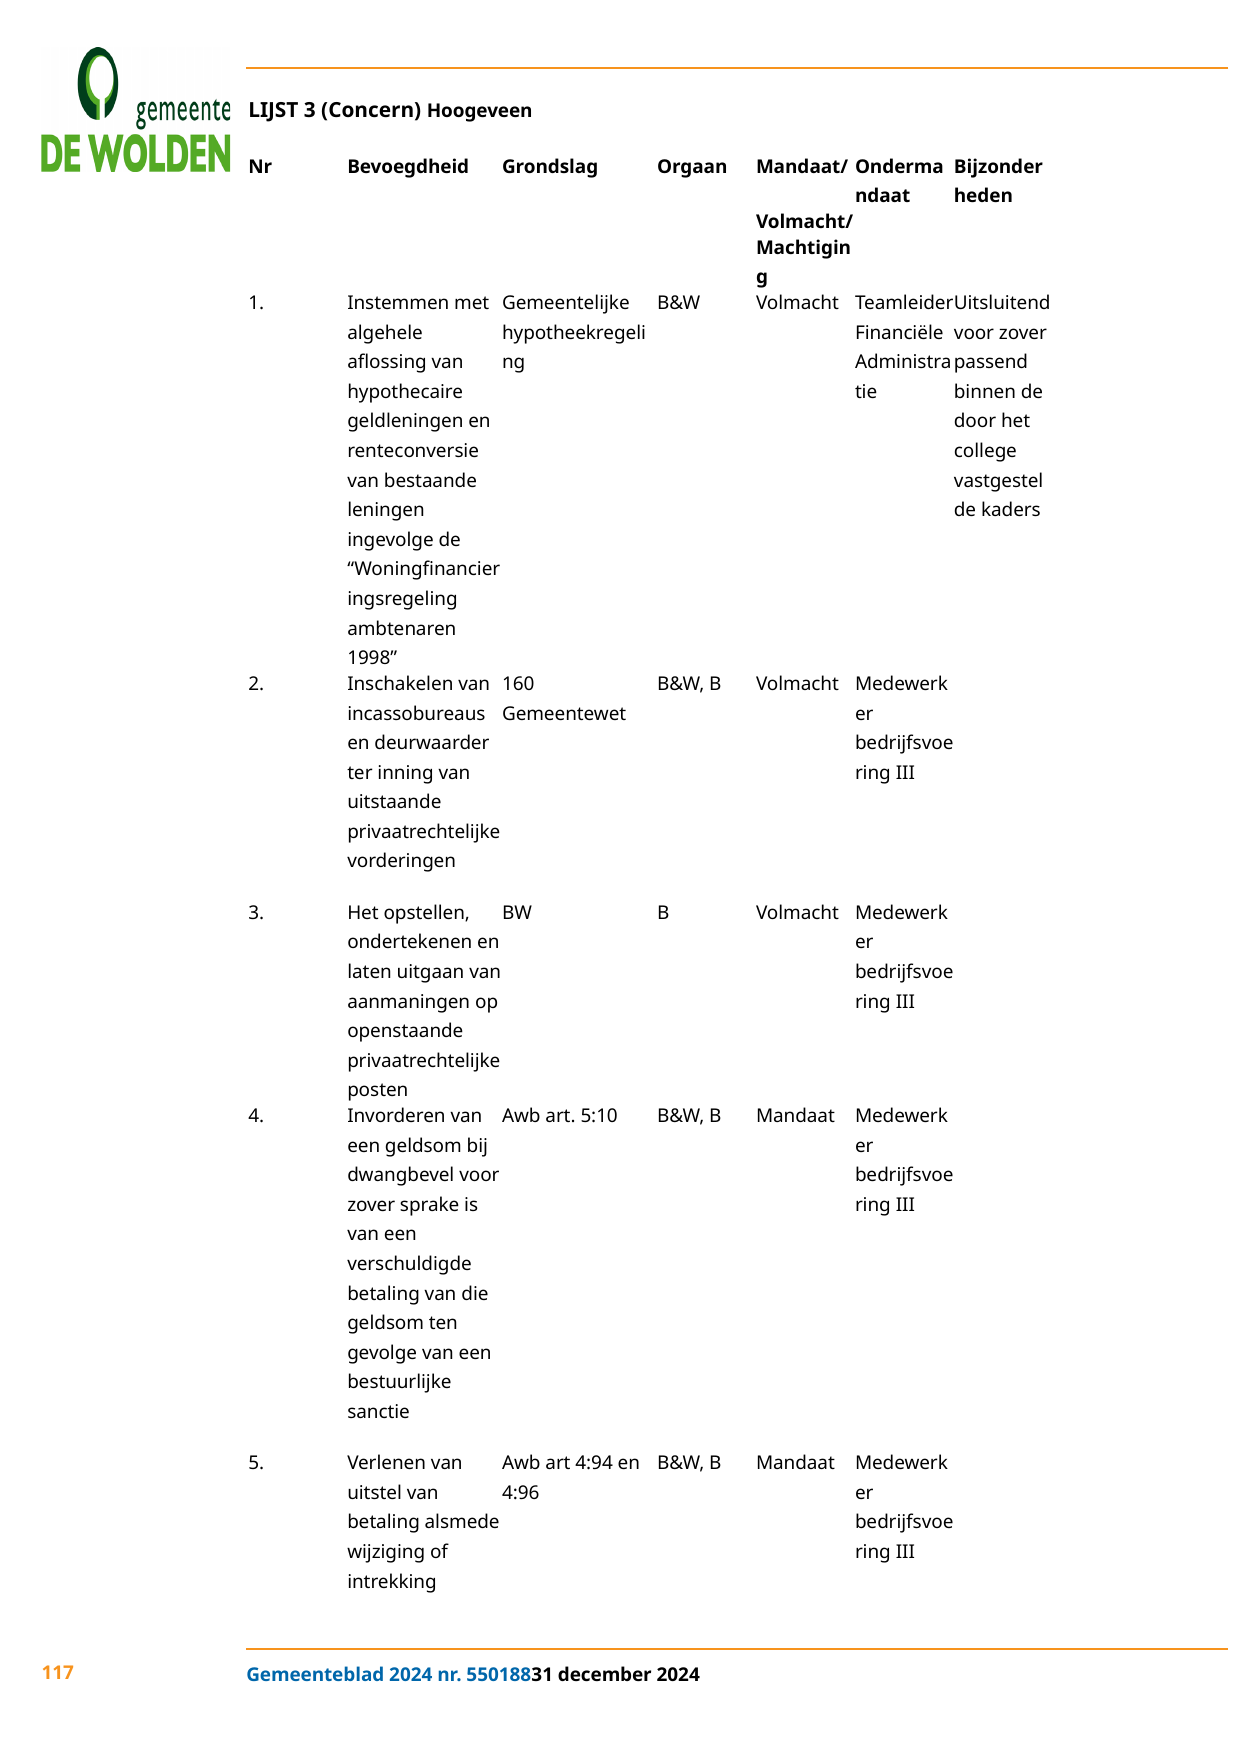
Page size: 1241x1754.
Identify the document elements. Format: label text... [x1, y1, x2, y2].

table_cell [954, 1424, 1053, 1449]
table_cell [248, 234, 347, 289]
table_cell [756, 1424, 855, 1449]
table_cell [502, 208, 657, 234]
table_cell [1053, 873, 1152, 899]
table_cell Volmacht/ [756, 208, 855, 234]
table_cell Mandaat [756, 1102, 855, 1424]
table_cell [657, 873, 756, 899]
table_cell [347, 208, 502, 234]
table_header Ondermandaat [855, 153, 954, 208]
table_cell Awb art 4:94 en 4:96 [502, 1450, 657, 1594]
table_cell [347, 234, 502, 289]
table_cell [954, 1102, 1053, 1424]
table_cell [954, 670, 1053, 873]
table_cell [855, 873, 954, 899]
table_cell Teamleider Financiële Administratie [855, 289, 954, 670]
table_cell [347, 873, 502, 899]
table_cell Medewerker bedrijfsvoering III [855, 670, 954, 873]
table_cell 1. [248, 289, 347, 670]
table_cell Medewerker bedrijfsvoering III [855, 1450, 954, 1594]
table_cell Volmacht [756, 289, 855, 670]
table_cell B&W, B [657, 670, 756, 873]
table_cell [657, 234, 756, 289]
table_cell [502, 873, 657, 899]
table_cell [855, 208, 954, 234]
table_cell [954, 234, 1053, 289]
table_cell [855, 1424, 954, 1449]
table_cell [248, 208, 347, 234]
table_cell Machtiging [756, 234, 855, 289]
table_cell B&W, B [657, 1102, 756, 1424]
table_cell [1053, 1450, 1152, 1594]
table_cell Instemmen met algehele aflossing van hypothecaire geldleningen en renteconversie van bestaande leningen ingevolge de “Woningfinancieringsregeling ambtenaren 1998” [347, 289, 502, 670]
table_cell BW [502, 899, 657, 1102]
table_cell 3. [248, 899, 347, 1102]
table_cell [502, 1424, 657, 1449]
table_header Nr [248, 153, 347, 208]
table_cell Verlenen van uitstel van betaling alsmede wijziging of intrekking [347, 1450, 502, 1594]
table_cell [954, 1450, 1053, 1594]
table_cell 160 Gemeentewet [502, 670, 657, 873]
table_cell B [657, 899, 756, 1102]
table_cell Het opstellen, ondertekenen en laten uitgaan van aanmaningen op openstaande privaatrechtelijke posten [347, 899, 502, 1102]
table_cell Mandaat [756, 1450, 855, 1594]
table_cell Medewerker bedrijfsvoering III [855, 899, 954, 1102]
table_cell Medewerker bedrijfsvoering III [855, 1102, 954, 1424]
table_header Grondslag [502, 153, 657, 208]
table_cell B&W [657, 289, 756, 670]
table_cell [657, 1424, 756, 1449]
table_header Orgaan [657, 153, 756, 208]
table_cell Volmacht [756, 670, 855, 873]
table_cell [1053, 899, 1152, 1102]
table_header Mandaat/ [756, 153, 855, 208]
table_cell Invorderen van een geldsom bij dwangbevel voor zover sprake is van een verschuldigde betaling van die geldsom ten gevolge van een bestuurlijke sanctie [347, 1102, 502, 1424]
table_cell Volmacht [756, 899, 855, 1102]
table_cell [855, 234, 954, 289]
table_header Bijzonderheden [954, 153, 1053, 208]
table_header Bevoegdheid [347, 153, 502, 208]
table_cell 5. [248, 1450, 347, 1594]
table_cell B&W, B [657, 1450, 756, 1594]
table_cell [248, 873, 347, 899]
table_cell 2. [248, 670, 347, 873]
text LIJST 3 (Concern) Hoogeveen [248, 95, 1152, 123]
table_cell [954, 873, 1053, 899]
table_cell Uitsluitend voor zover passend binnen de door het college vastgestelde kaders [954, 289, 1053, 670]
table_cell 4. [248, 1102, 347, 1424]
table_cell [1053, 1424, 1152, 1449]
picture [41, 47, 231, 172]
table_cell [954, 899, 1053, 1102]
table_cell [756, 873, 855, 899]
table_cell [954, 208, 1053, 234]
table_cell [657, 208, 756, 234]
table_cell [347, 1424, 502, 1449]
table_cell [502, 234, 657, 289]
table_cell Inschakelen van incassobureaus en deurwaarder ter inning van uitstaande privaatrechtelijke vorderingen [347, 670, 502, 873]
table_cell Awb art. 5:10 [502, 1102, 657, 1424]
table_cell [248, 1424, 347, 1449]
table_cell [1053, 1102, 1152, 1424]
table_cell Gemeentelijke hypotheekregeling [502, 289, 657, 670]
